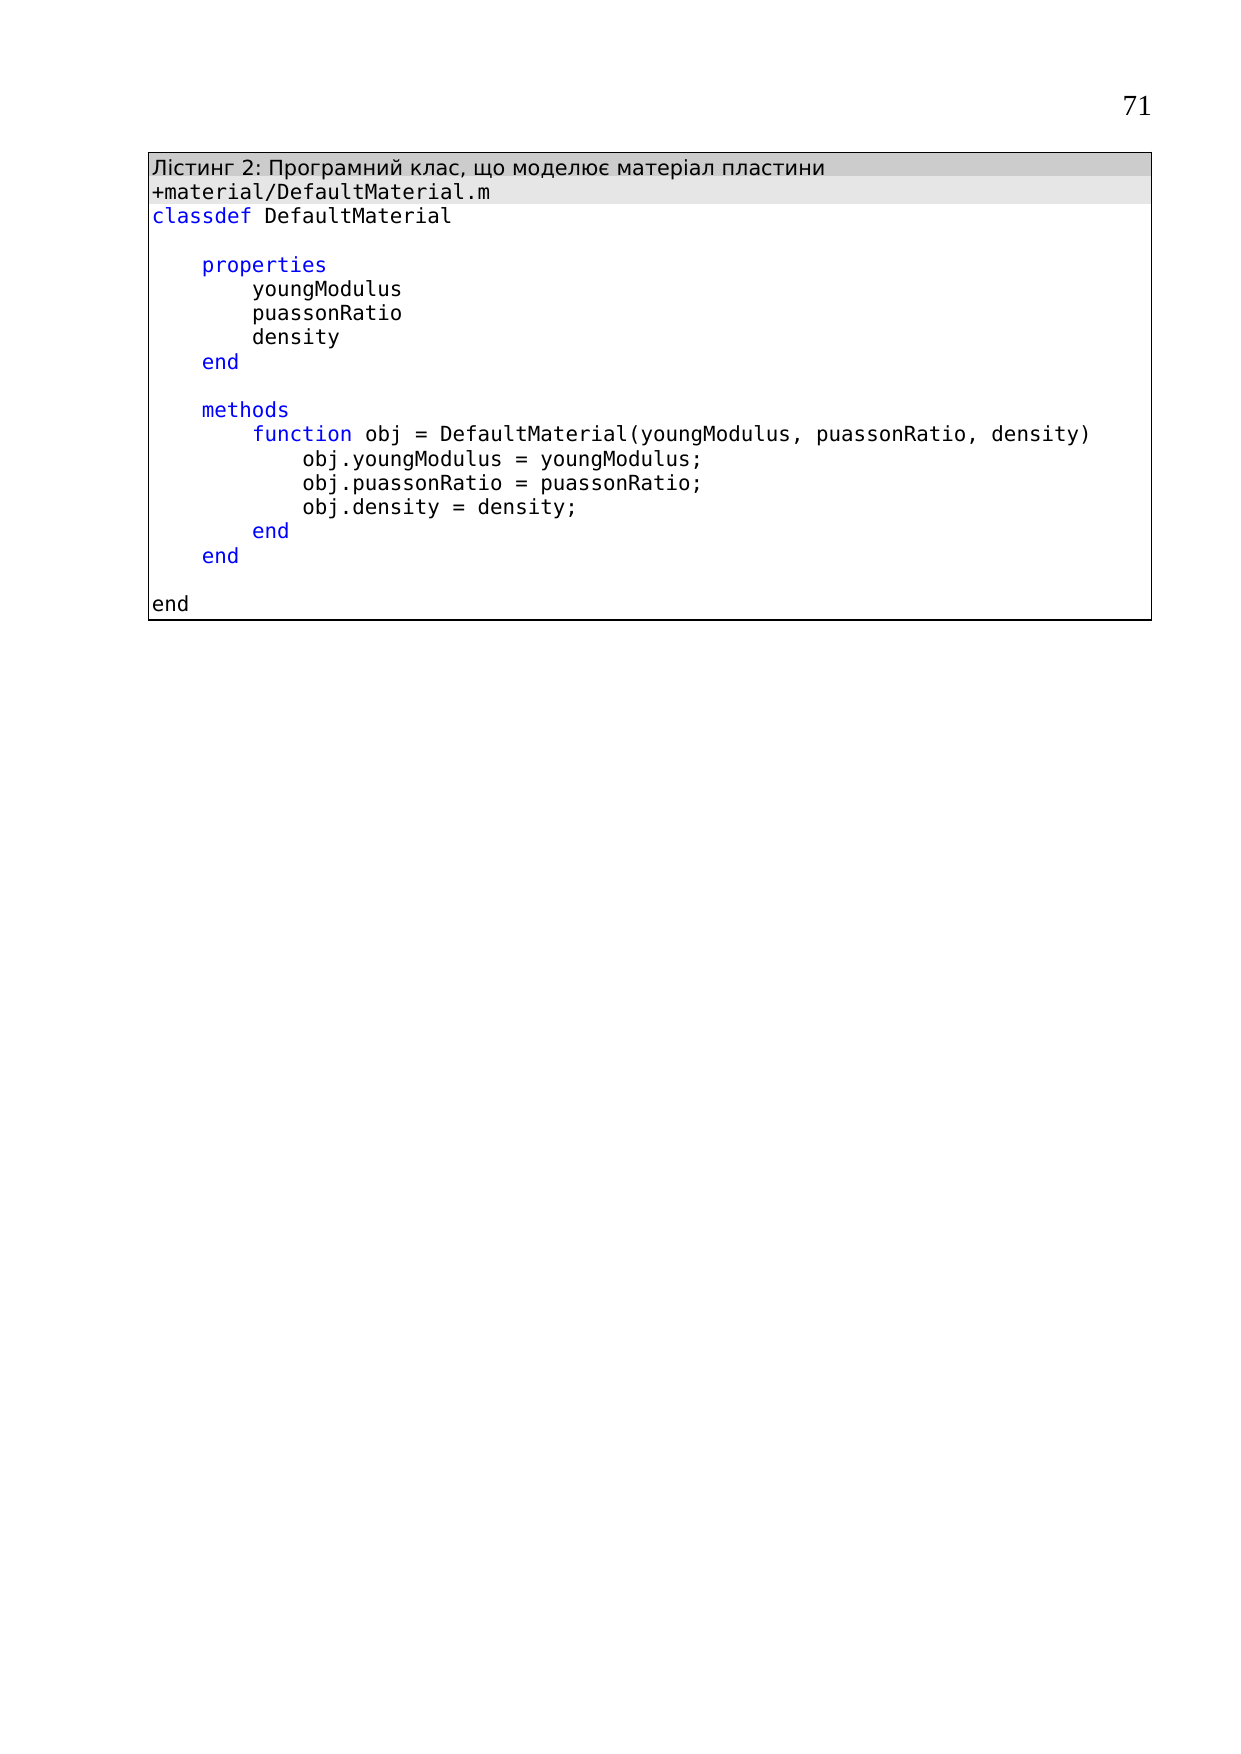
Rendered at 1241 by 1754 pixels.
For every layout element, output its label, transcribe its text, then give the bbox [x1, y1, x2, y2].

text youngModulus [149, 273, 1151, 297]
text end [149, 516, 1151, 540]
text classdef DefaultMaterial [149, 200, 1151, 228]
text end [149, 540, 1151, 568]
text end [149, 346, 1151, 374]
text obj.puassonRatio = puassonRatio; [149, 467, 1151, 491]
text methods [149, 394, 1151, 418]
text density [149, 321, 1151, 346]
text properties [149, 249, 1151, 273]
text Лістинг 2: Програмний клас, що моделює матеріал пластини [149, 153, 1151, 176]
text obj.youngModulus = youngModulus; [149, 443, 1151, 467]
text function obj = DefaultMaterial(youngModulus, puassonRatio, density) [149, 418, 1151, 443]
text +material/DefaultMaterial.m [149, 176, 1151, 200]
text puassonRatio [149, 297, 1151, 321]
text end [149, 588, 1151, 619]
text obj.density = density; [149, 491, 1151, 516]
